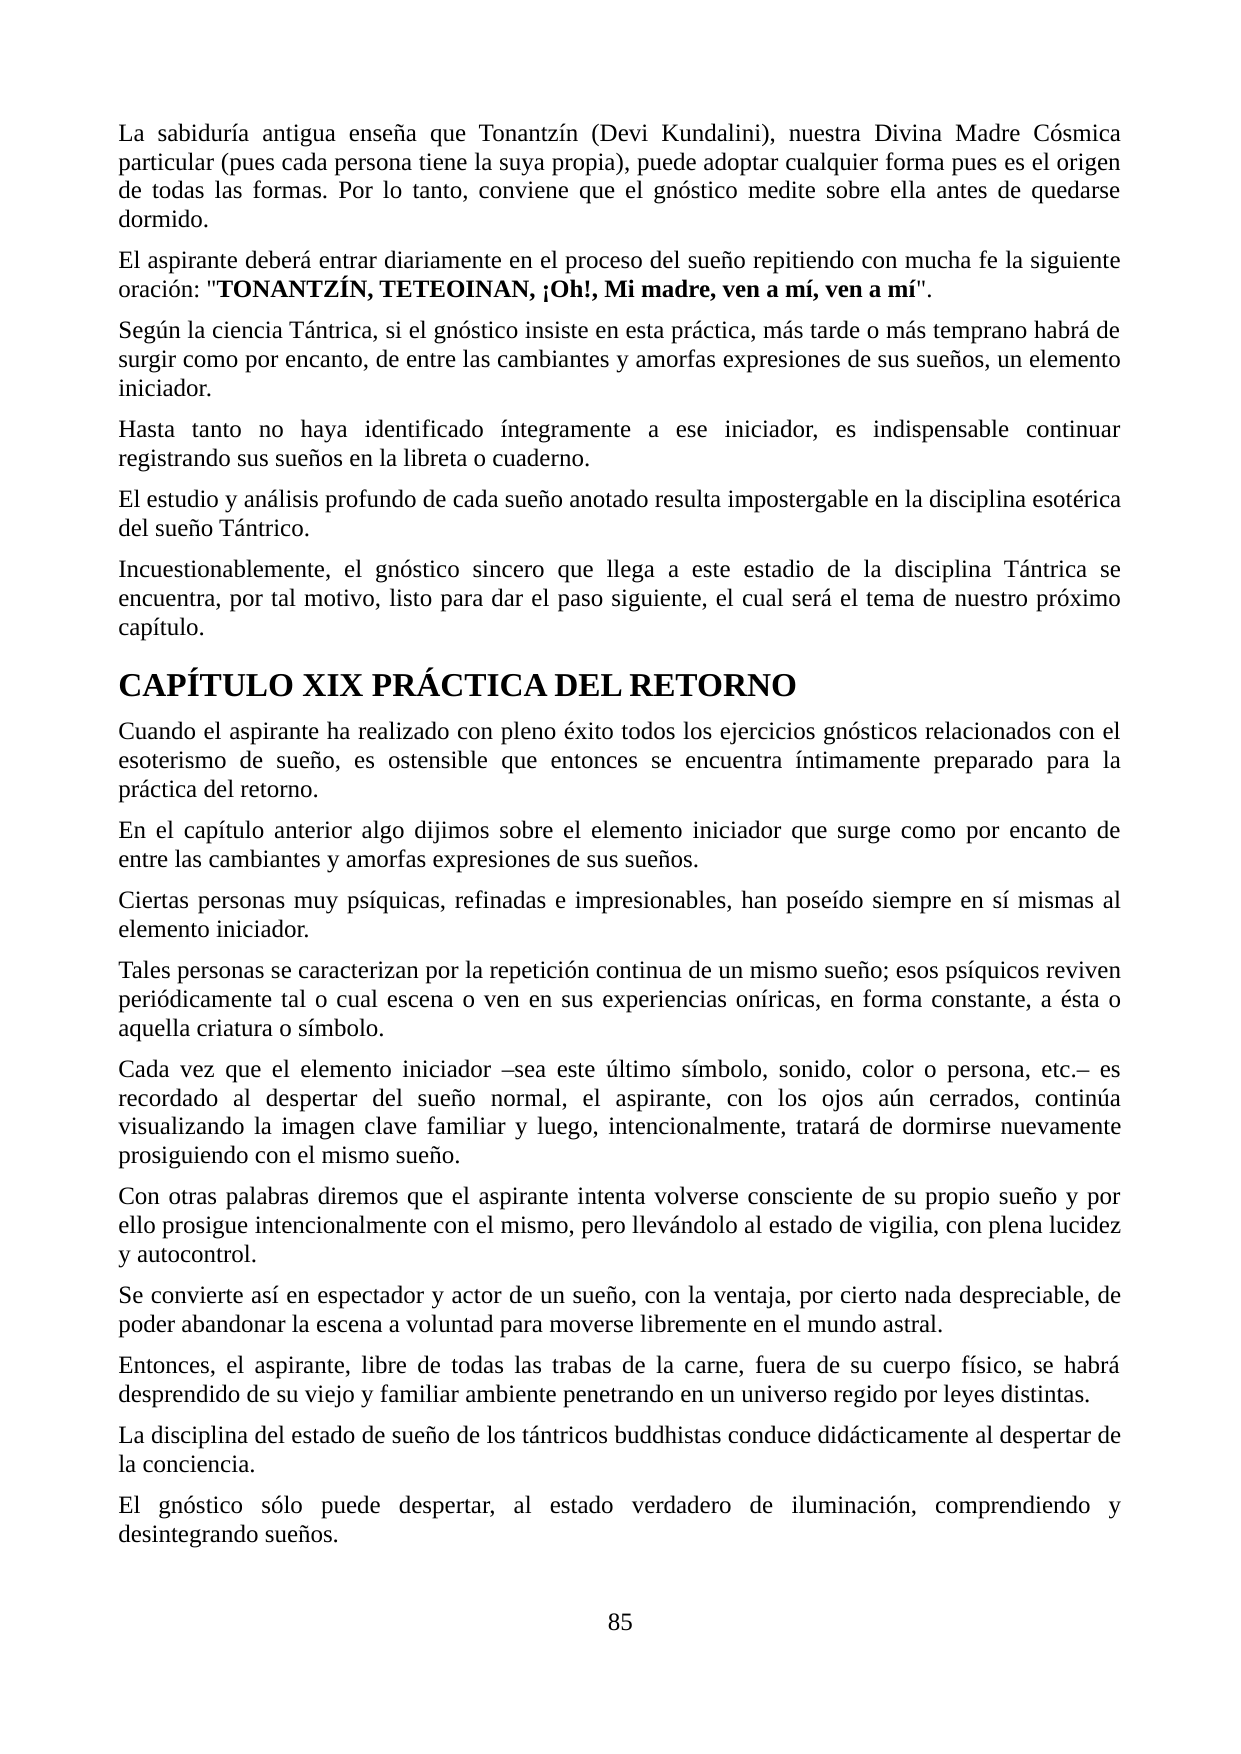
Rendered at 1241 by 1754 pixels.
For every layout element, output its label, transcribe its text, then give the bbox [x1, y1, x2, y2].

text Entonces, el aspirante, libre de todas las trabas de la carne, fuera de su cuerpo físico, se habrá desprendido de su viejo y familiar ambiente penetrando en un universo regido por leyes distintas. [118, 1350, 1122, 1408]
text Cada vez que el elemento iniciador –sea este último símbolo, sonido, color o persona, etc.– es recordado al despertar del sueño normal, el aspirante, con los ojos aún cerrados, continúa visualizando la imagen clave familiar y luego, intencionalmente, tratará de dormirse nuevamente prosiguiendo con el mismo sueño. [118, 1054, 1122, 1169]
text Tales personas se caracterizan por la repetición continua de un mismo sueño; esos psíquicos reviven periódicamente tal o cual escena o ven en sus experiencias oníricas, en forma constante, a ésta o aquella criatura o símbolo. [118, 955, 1122, 1041]
text Incuestionablemente, el gnóstico sincero que llega a este estadio de la disciplina Tántrica se encuentra, por tal motivo, listo para dar el paso siguiente, el cual será el tema de nuestro próximo capítulo. [118, 554, 1122, 641]
subtitle CAPÍTULO XIX PRÁCTICA DEL RETORNO [118, 666, 1122, 704]
text El gnóstico sólo puede despertar, al estado verdadero de iluminación, comprendiendo y desintegrando sueños. [118, 1490, 1122, 1548]
text El estudio y análisis profundo de cada sueño anotado resulta impostergable en la disciplina esotérica del sueño Tántrico. [118, 484, 1122, 542]
text La disciplina del estado de sueño de los tántricos buddhistas conduce didácticamente al despertar de la conciencia. [118, 1420, 1122, 1478]
text Hasta tanto no haya identificado íntegramente a ese iniciador, es indispensable continuar registrando sus sueños en la libreta o cuaderno. [118, 414, 1122, 472]
text Ciertas personas muy psíquicas, refinadas e impresionables, han poseído siempre en sí mismas al elemento iniciador. [118, 885, 1122, 943]
text Según la ciencia Tántrica, si el gnóstico insiste en esta práctica, más tarde o más temprano habrá de surgir como por encanto, de entre las cambiantes y amorfas expresiones de sus sueños, un elemento iniciador. [118, 316, 1122, 402]
text En el capítulo anterior algo dijimos sobre el elemento iniciador que surge como por encanto de entre las cambiantes y amorfas expresiones de sus sueños. [118, 815, 1122, 873]
text Cuando el aspirante ha realizado con pleno éxito todos los ejercicios gnósticos relacionados con el esoterismo de sueño, es ostensible que entonces se encuentra íntimamente preparado para la práctica del retorno. [118, 716, 1122, 803]
text La sabiduría antigua enseña que Tonantzín (Devi Kundalini), nuestra Divina Madre Cósmica particular (pues cada persona tiene la suya propia), puede adoptar cualquier forma pues es el origen de todas las formas. Por lo tanto, conviene que el gnóstico medite sobre ella antes de quedarse dormido. [118, 118, 1122, 233]
text Se convierte así en espectador y actor de un sueño, con la ventaja, por cierto nada despreciable, de poder abandonar la escena a voluntad para moverse libremente en el mundo astral. [118, 1280, 1122, 1338]
text Con otras palabras diremos que el aspirante intenta volverse consciente de su propio sueño y por ello prosigue intencionalmente con el mismo, pero llevándolo al estado de vigilia, con plena lucidez y autocontrol. [118, 1181, 1122, 1268]
text El aspirante deberá entrar diariamente en el proceso del sueño repitiendo con mucha fe la siguiente oración: "TONANTZÍN, TETEOINAN, ¡Oh!, Mi madre, ven a mí, ven a mí". [118, 246, 1122, 303]
